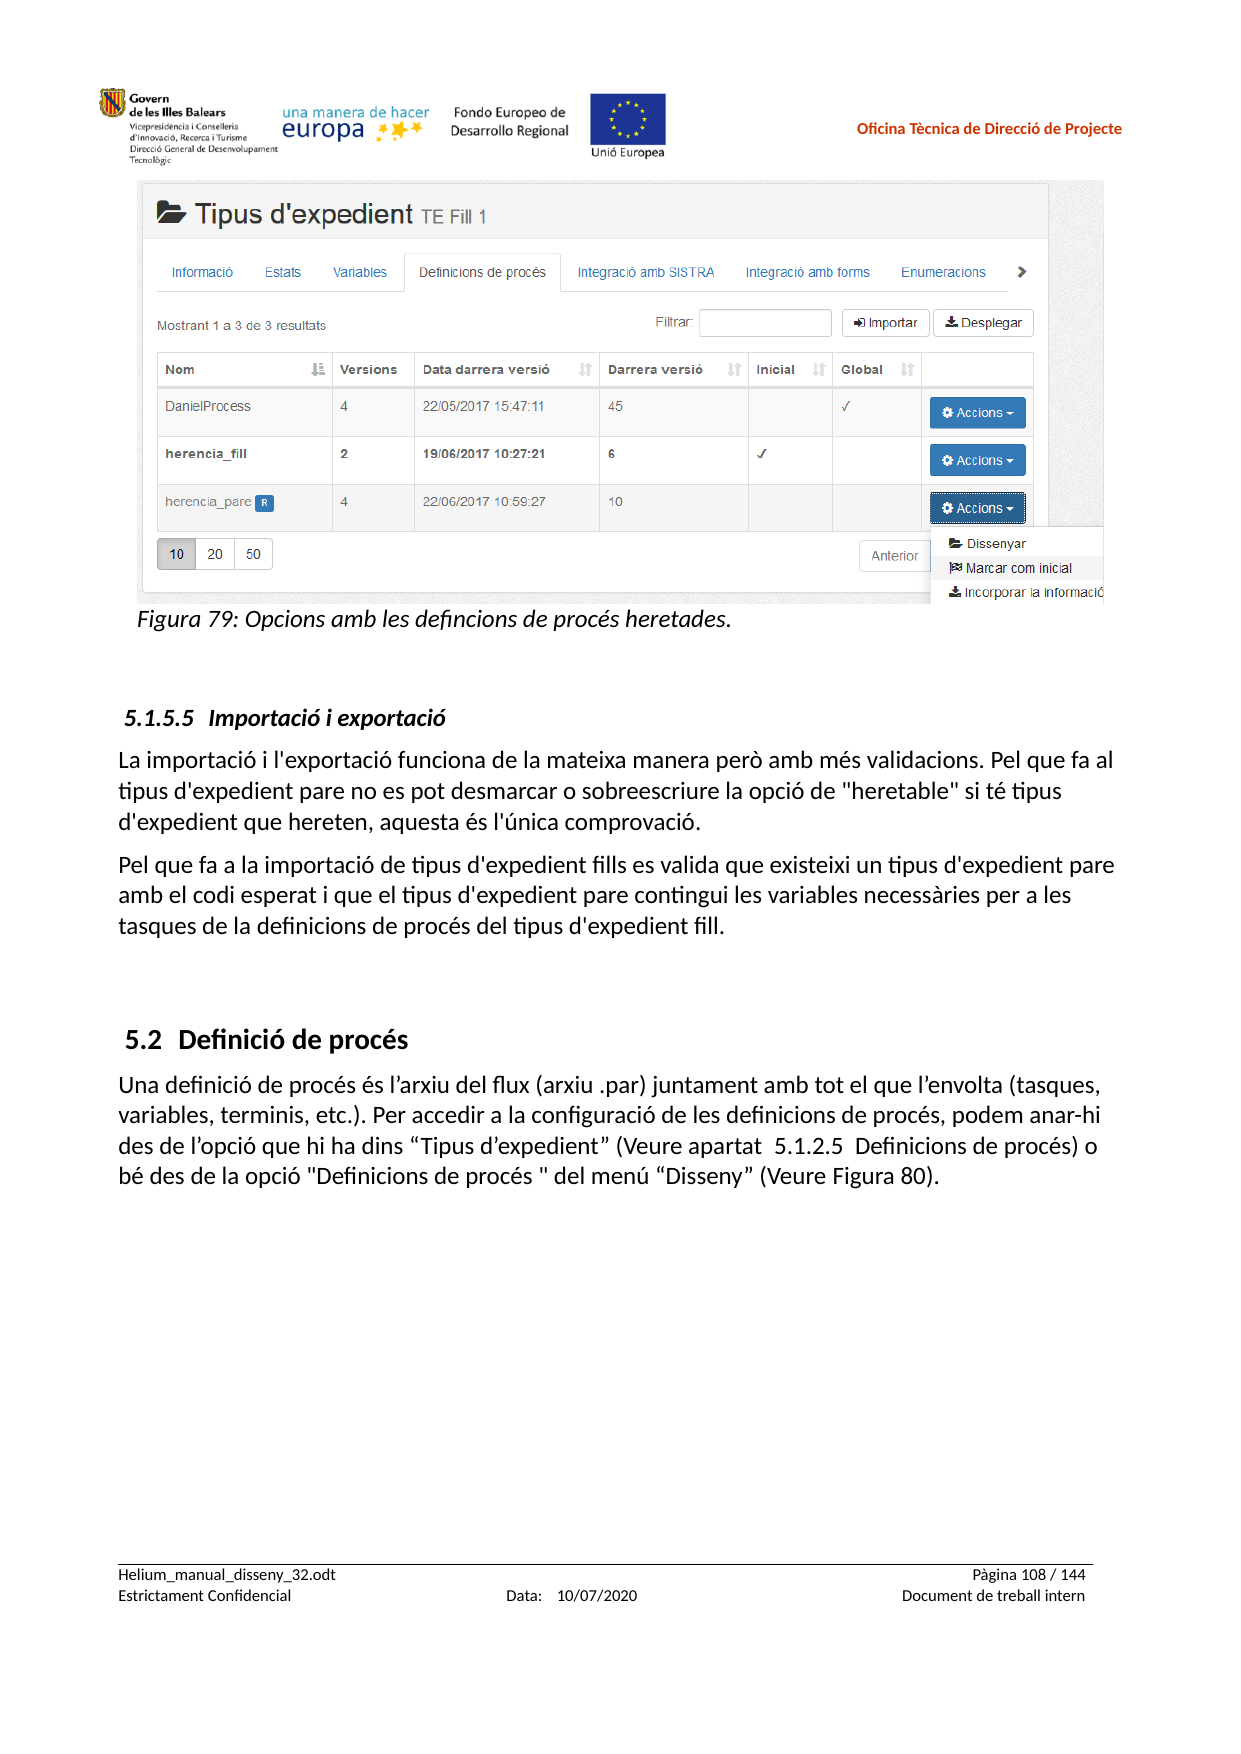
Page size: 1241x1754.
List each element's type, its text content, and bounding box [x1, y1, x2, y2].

subtitle Importació i exportació [118, 702, 1122, 732]
text Una definició de procés és l’arxiu del flux (arxiu .par) juntament amb tot el que l’envolta (tasques, variables, terminis, etc.). Per accedir a la configuració de les definicions de procés, podem anar-hi des de l’opció que hi ha dins “Tipus d’expedient” (Veure apartat 5.1.2.5 Definicions de procés) o bé des de la opció "Definicions de procés " del menú “Disseny” (Veure Figura 80). [118, 1069, 1122, 1191]
text La importació i l'exportació funciona de la mateixa manera però amb més validacions. Pel que fa al tipus d'expedient pare no es pot desmarcar o sobreescriure la opció de "heretable" si té tipus d'expedient que hereten, aquesta és l'única comprovació. [118, 745, 1122, 836]
picture [99, 87, 668, 166]
text Pel que fa a la importació de tipus d'expedient fills es valida que existeixi un tipus d'expedient pare amb el codi esperat i que el tipus d'expedient pare contingui les variables necessàries per a les tasques de la definicions de procés del tipus d'expedient fill. [118, 849, 1122, 940]
list Figura 79: Opcions amb les defincions de procés heretades. [137, 604, 1103, 634]
picture [136, 180, 1104, 604]
subtitle Definició de procés [118, 1021, 1122, 1056]
